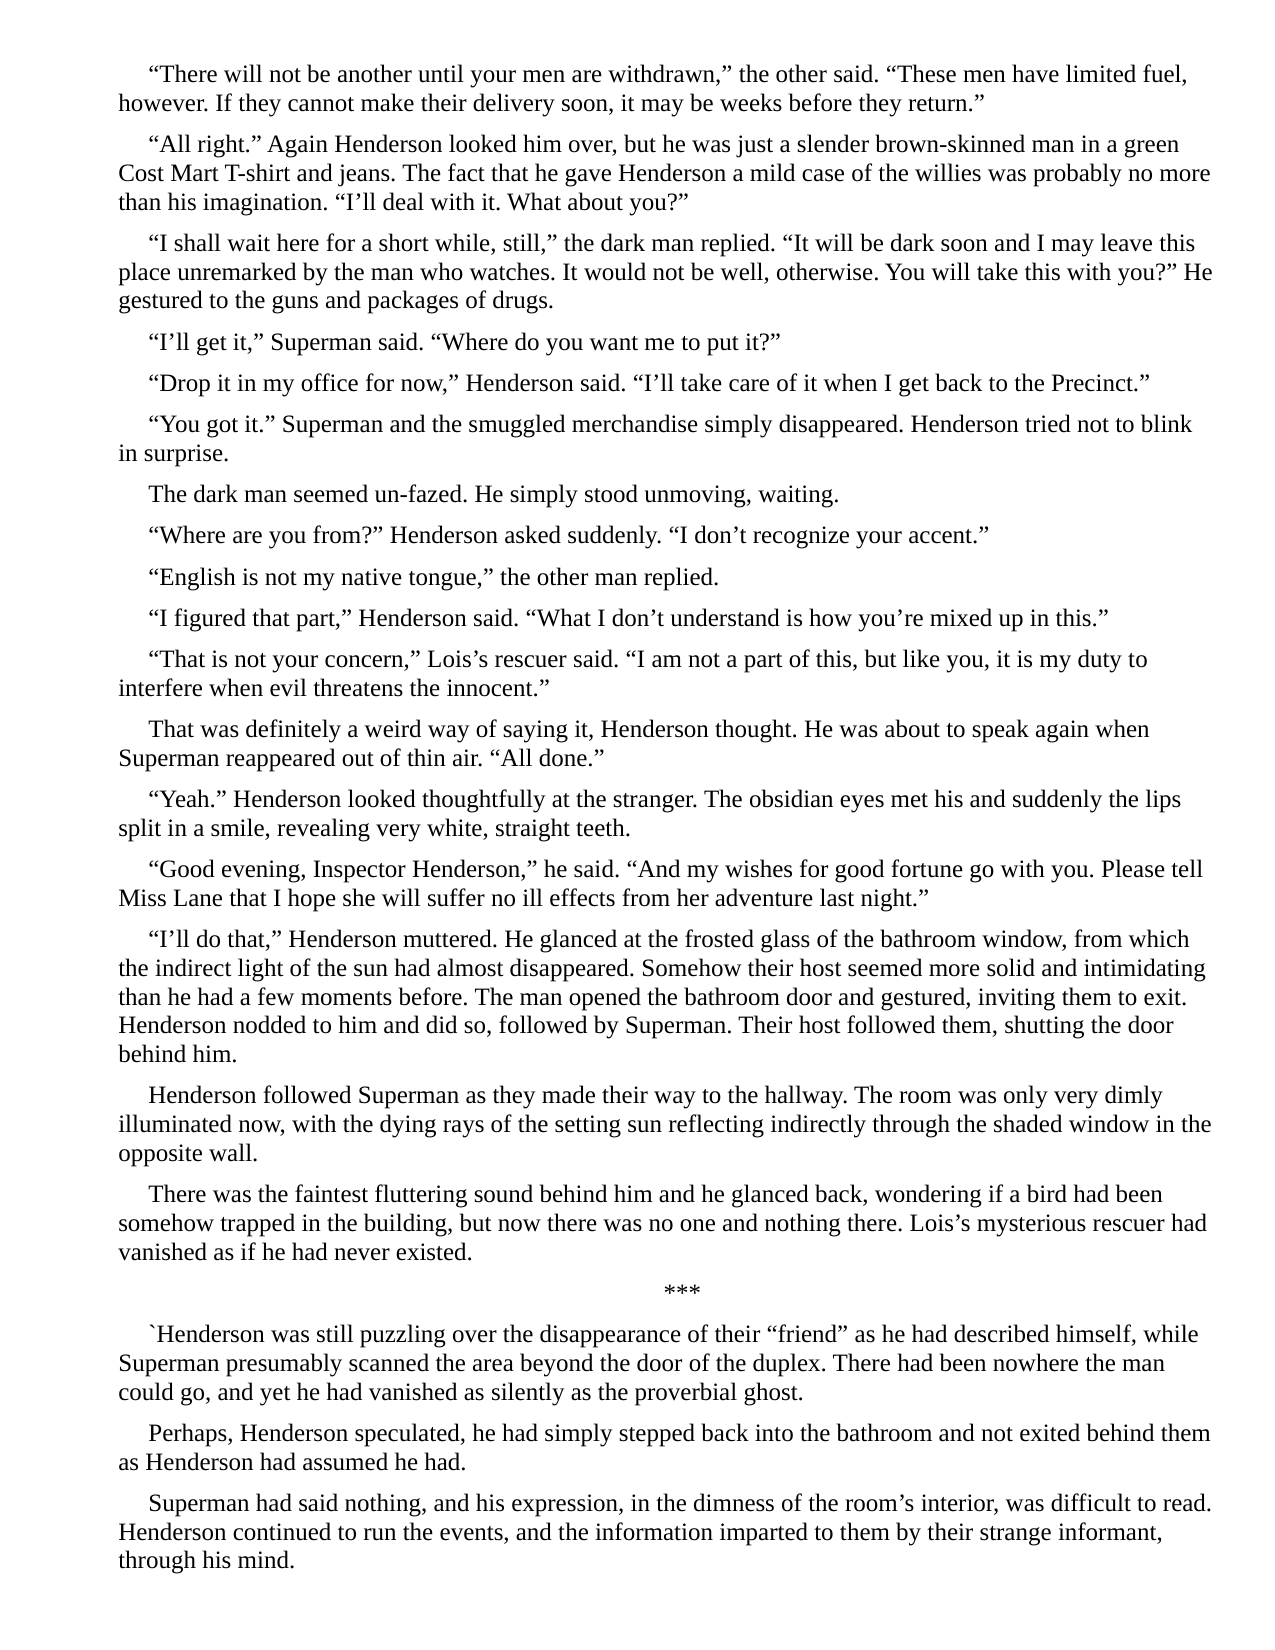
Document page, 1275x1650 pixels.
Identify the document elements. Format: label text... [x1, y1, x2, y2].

text “Where are you from?” Henderson asked suddenly. “I don’t recognize your accent.” [118, 520, 1216, 549]
text “There will not be another until your men are withdrawn,” the other said. “These men have limited fuel, however. If they cannot make their delivery soon, it may be weeks before they return.” [118, 59, 1216, 117]
text There was the faintest fluttering sound behind him and he glanced back, wondering if a bird had been somehow trapped in the building, but now there was no one and nothing there. Lois’s mysterious rescuer had vanished as if he had never existed. [118, 1179, 1216, 1265]
text “Good evening, Inspector Henderson,” he said. “And my wishes for good fortune go with you. Please tell Miss Lane that I hope she will suffer no ill effects from her adventure last night.” [118, 854, 1216, 912]
text “I shall wait here for a short while, still,” the dark man replied. “It will be dark soon and I may leave this place unremarked by the man who watches. It would not be well, otherwise. You will take this with you?” He gestured to the guns and packages of drugs. [118, 228, 1216, 314]
text “I’ll do that,” Henderson muttered. He glanced at the frosted glass of the bathroom window, from which the indirect light of the sun had almost disappeared. Somehow their host seemed more solid and intimidating than he had a few moments before. The man opened the bathroom door and gestured, inviting them to exit. Henderson nodded to him and did so, followed by Superman. Their host followed them, shutting the door behind him. [118, 924, 1216, 1068]
text “That is not your concern,” Lois’s rescuer said. “I am not a part of this, but like you, it is my duty to interfere when evil threatens the innocent.” [118, 644, 1216, 702]
text “You got it.” Superman and the smuggled merchandise simply disappeared. Henderson tried not to blink in surprise. [118, 409, 1216, 467]
text That was definitely a weird way of saying it, Henderson thought. He was about to speak again when Superman reappeared out of thin air. “All done.” [118, 714, 1216, 772]
text “English is not my native tongue,” the other man replied. [118, 562, 1216, 590]
text Henderson followed Superman as they made their way to the hallway. The room was only very dimly illuminated now, with the dying rays of the setting sun reflecting indirectly through the shaded window in the opposite wall. [118, 1080, 1216, 1167]
text “All right.” Again Henderson looked him over, but he was just a slender brown-skinned man in a green Cost Mart T-shirt and jeans. The fact that he gave Henderson a mild case of the willies was probably no more than his imagination. “I’ll deal with it. What about you?” [118, 129, 1216, 215]
text *** [118, 1278, 1216, 1307]
text “Drop it in my office for now,” Henderson said. “I’ll take care of it when I get back to the Precinct.” [118, 368, 1216, 397]
text The dark man seemed un-fazed. He simply stood unmoving, waiting. [118, 479, 1216, 508]
text Perhaps, Henderson speculated, he had simply stepped back into the bathroom and not exited behind them as Henderson had assumed he had. [118, 1418, 1216, 1475]
text “I’ll get it,” Superman said. “Where do you want me to put it?” [118, 327, 1216, 355]
text “I figured that part,” Henderson said. “What I don’t understand is how you’re mixed up in this.” [118, 603, 1216, 632]
text `Henderson was still puzzling over the disappearance of their “friend” as he had described himself, while Superman presumably scanned the area beyond the door of the duplex. There had been nowhere the man could go, and yet he had vanished as silently as the proverbial ghost. [118, 1319, 1216, 1405]
text “Yeah.” Henderson looked thoughtfully at the stranger. The obsidian eyes met his and suddenly the lips split in a smile, revealing very white, straight teeth. [118, 784, 1216, 842]
text Superman had said nothing, and his expression, in the dimness of the room’s interior, was difficult to read. Henderson continued to run the events, and the information imparted to them by their strange informant, through his mind. [118, 1488, 1216, 1574]
